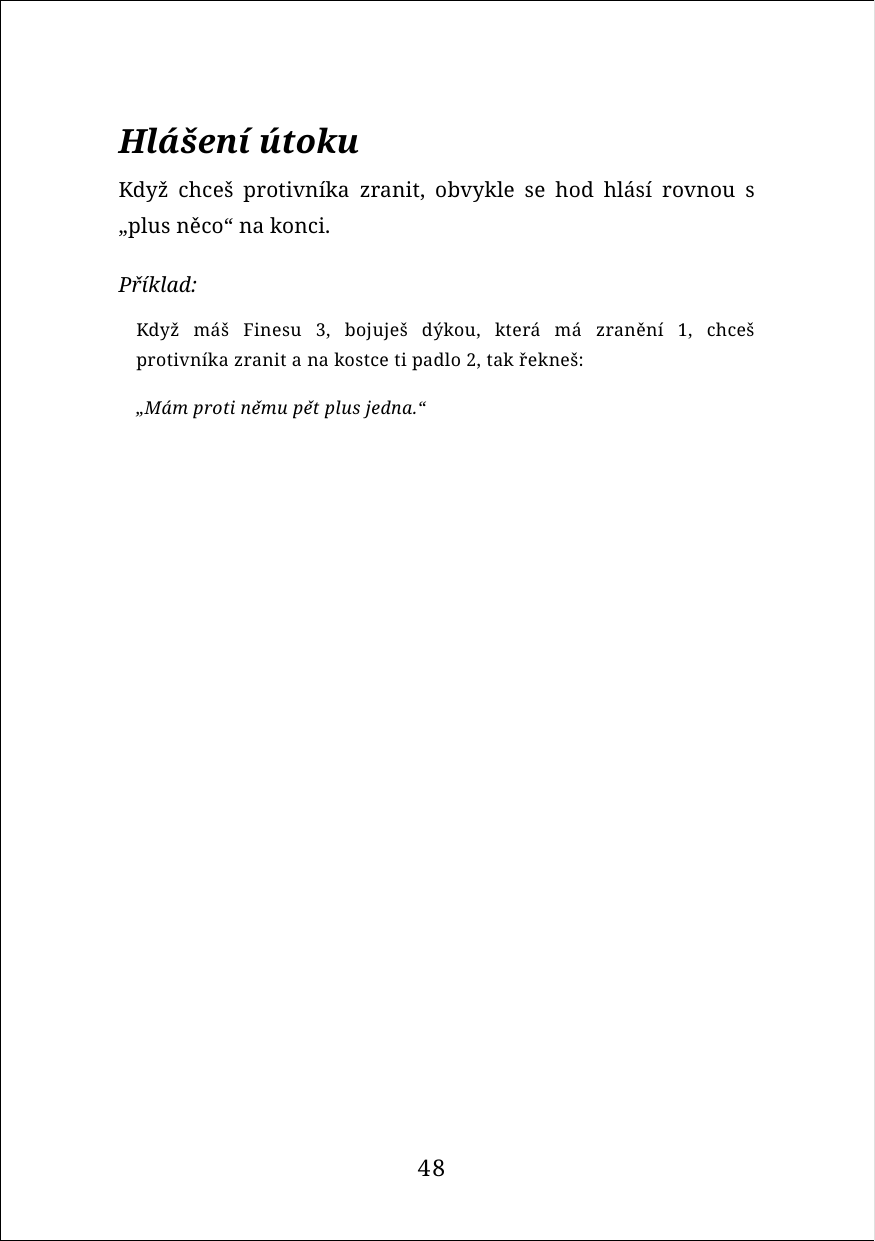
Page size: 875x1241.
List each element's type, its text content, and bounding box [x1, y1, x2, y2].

subtitle Hlášení útoku [118, 118, 756, 164]
text Když chceš protivníka zranit, obvykle se hod hlásí rovnou s „plus něco“ na konci. [118, 175, 756, 239]
text Když máš Finesu 3, bojuješ dýkou, která má zranění 1, chceš protivníka zranit a na kostce ti padlo 2, tak řekneš: [136, 317, 756, 372]
text Příklad: [118, 270, 756, 298]
text „Mám proti němu pět plus jedna.“ [136, 396, 756, 420]
